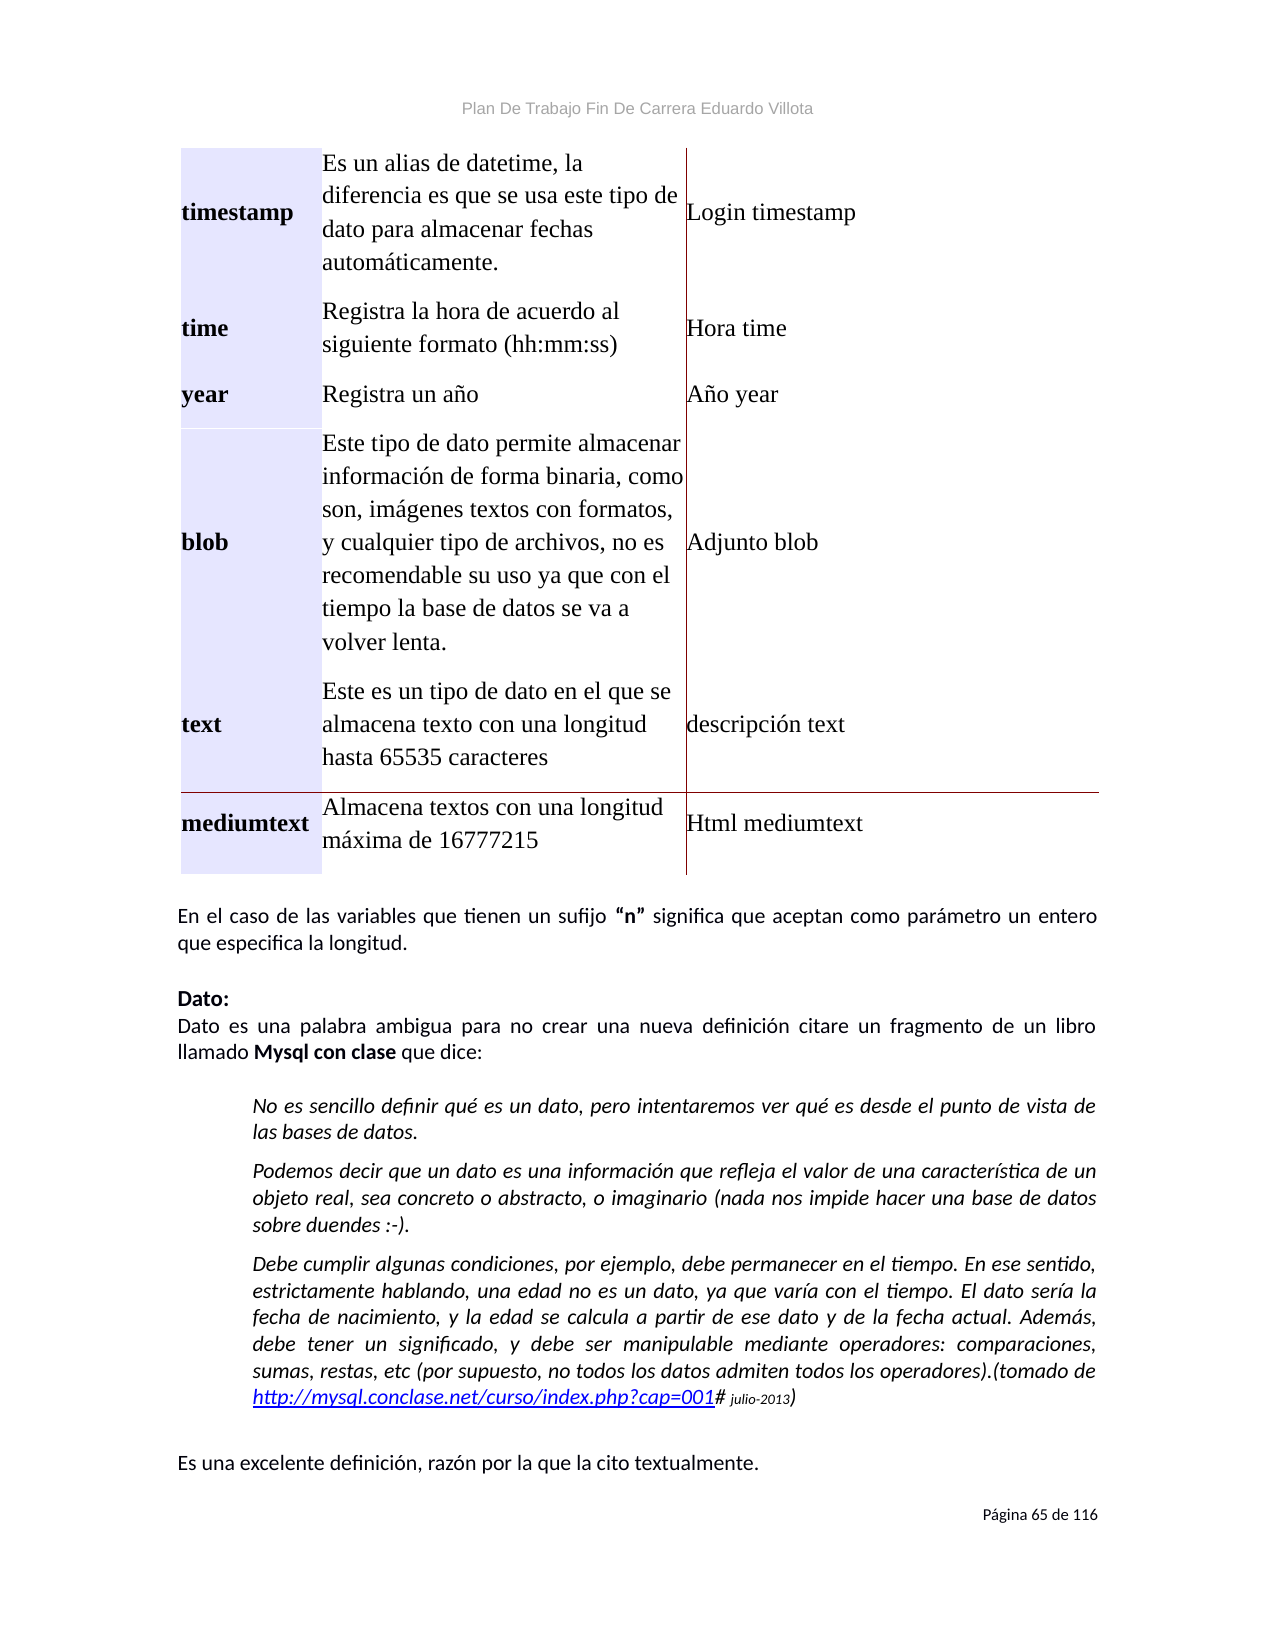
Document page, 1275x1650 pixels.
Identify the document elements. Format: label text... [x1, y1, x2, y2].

table_cell Adjunto blob [687, 429, 1099, 676]
table_cell Este es un tipo de dato en el que se almacena texto con una longitud hasta 65535 caracteres [322, 676, 686, 792]
table_cell Login timestamp [687, 148, 1099, 296]
table_cell timestamp [181, 148, 322, 296]
table_cell Año year [687, 379, 1099, 428]
table_cell mediumtext [181, 793, 322, 874]
text Podemos decir que un dato es una información que refleja el valor de una característica de un objeto real, sea concreto o abstracto, o imaginario (nada nos impide hacer una base de datos sobre duendes :-). [252, 1158, 1098, 1238]
table_cell time [181, 296, 322, 379]
text Dato es una palabra ambigua para no crear una nueva definición citare un fragmento de un libro llamado Mysql con clase que dice: [177, 1012, 1098, 1065]
table_cell Hora time [687, 296, 1099, 379]
table_cell descripción text [687, 676, 1099, 792]
table_cell text [181, 676, 322, 792]
table_cell Este tipo de dato permite almacenar información de forma binaria, como son, imágenes textos con formatos, y cualquier tipo de archivos, no es recomendable su uso ya que con el tiempo la base de datos se va a volver lenta. [322, 429, 686, 676]
table_cell Es un alias de datetime, la diferencia es que se usa este tipo de dato para almacenar fechas automáticamente. [322, 148, 686, 296]
text Es una excelente definición, razón por la que la cito textualmente. [177, 1449, 1098, 1476]
table_cell Registra la hora de acuerdo al siguiente formato (hh:mm:ss) [322, 296, 686, 379]
table_cell Registra un año [322, 379, 686, 428]
table_cell Almacena textos con una longitud máxima de 16777215 [322, 793, 686, 874]
table_cell blob [181, 429, 322, 676]
text Debe cumplir algunas condiciones, por ejemplo, debe permanecer en el tiempo. En ese sentido, estrictamente hablando, una edad no es un dato, ya que varía con el tiempo. El dato sería la fecha de nacimiento, y la edad se calcula a partir de ese dato y de la fecha actual. Además, debe tener un significado, y debe ser manipulable mediante operadores: comparaciones, sumas, restas, etc (por supuesto, no todos los datos admiten todos los operadores).(tomado de http://mysql.conclase.net/curso/index.php?cap=001# julio-2013) [252, 1250, 1098, 1410]
table_cell year [181, 379, 322, 428]
text En el caso de las variables que tienen un sufijo “n” significa que aceptan como parámetro un entero que especifica la longitud. [177, 902, 1098, 956]
text Dato: [177, 984, 1098, 1012]
text No es sencillo definir qué es un dato, pero intentaremos ver qué es desde el punto de vista de las bases de datos. [252, 1092, 1098, 1145]
table_cell Html mediumtext [687, 793, 1099, 874]
